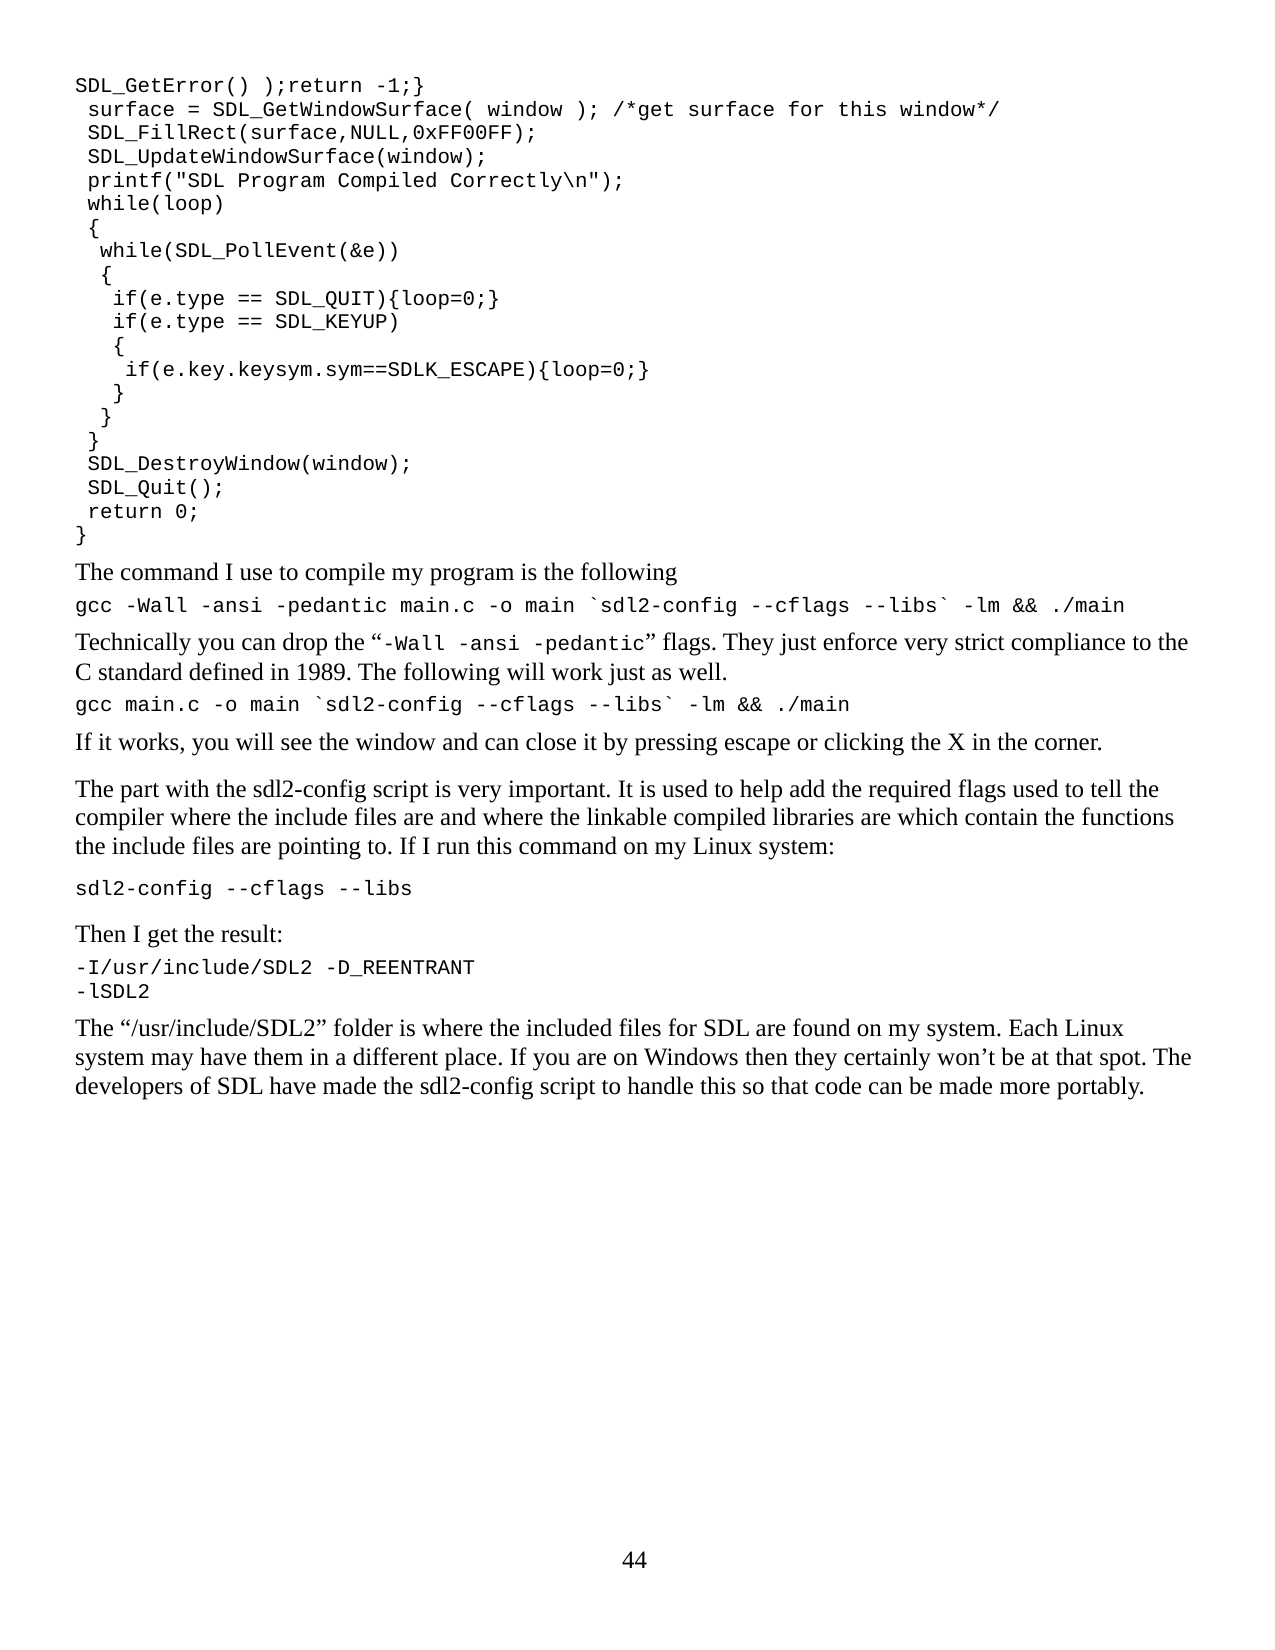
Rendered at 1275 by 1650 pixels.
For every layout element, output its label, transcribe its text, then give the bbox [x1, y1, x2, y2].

text sdl2-config --cflags --libs [75, 878, 1200, 902]
text SDL_UpdateWindowSurface(window); [75, 146, 1200, 169]
text If it works, you will see the window and can close it by pressing escape or clicking the X in the corner. [75, 727, 1200, 756]
text The command I use to compile my program is the following [75, 557, 1200, 586]
text } [75, 430, 1200, 453]
text gcc -Wall -ansi -pedantic main.c -o main `sdl2-config --cflags --libs` -lm && ./main [75, 594, 1200, 618]
text SDL_FillRect(surface,NULL,0xFF00FF); [75, 122, 1200, 146]
text { [75, 264, 1200, 288]
text The part with the sdl2-config script is very important. It is used to help add the required flags used to tell the compiler where the include files are and where the linkable compiled libraries are which contain the functions the include files are pointing to. If I run this command on my Linux system: [75, 774, 1200, 860]
text } [75, 382, 1200, 406]
text } [75, 524, 1200, 548]
text while(loop) [75, 193, 1200, 217]
text } [75, 406, 1200, 430]
text -I/usr/include/SDL2 -D_REENTRANT [75, 957, 1200, 981]
text gcc main.c -o main `sdl2-config --cflags --libs` -lm && ./main [75, 694, 1200, 718]
text printf("SDL Program Compiled Correctly\n"); [75, 169, 1200, 193]
text if(e.type == SDL_QUIT){loop=0;} [75, 288, 1200, 311]
text SDL_Quit(); [75, 477, 1200, 501]
text if(e.key.keysym.sym==SDLK_ESCAPE){loop=0;} [75, 359, 1200, 382]
text Technically you can drop the “-Wall -ansi -pedantic” flags. They just enforce very strict compliance to the C standard defined in 1989. The following will work just as well. [75, 627, 1200, 686]
text { [75, 217, 1200, 241]
text { [75, 335, 1200, 359]
text Then I get the result: [75, 919, 1200, 948]
text return 0; [75, 501, 1200, 524]
text The “/usr/include/SDL2” folder is where the included files for SDL are found on my system. Each Linux system may have them in a different place. If you are on Windows then they certainly won’t be at that spot. The developers of SDL have made the sdl2-config script to handle this so that code can be made more portably. [75, 1013, 1200, 1100]
text SDL_GetError() );return -1;} [75, 75, 1200, 99]
text surface = SDL_GetWindowSurface( window ); /*get surface for this window*/ [75, 99, 1200, 122]
text -lSDL2 [75, 981, 1200, 1004]
text if(e.type == SDL_KEYUP) [75, 311, 1200, 335]
text SDL_DestroyWindow(window); [75, 453, 1200, 477]
text while(SDL_PollEvent(&e)) [75, 241, 1200, 264]
